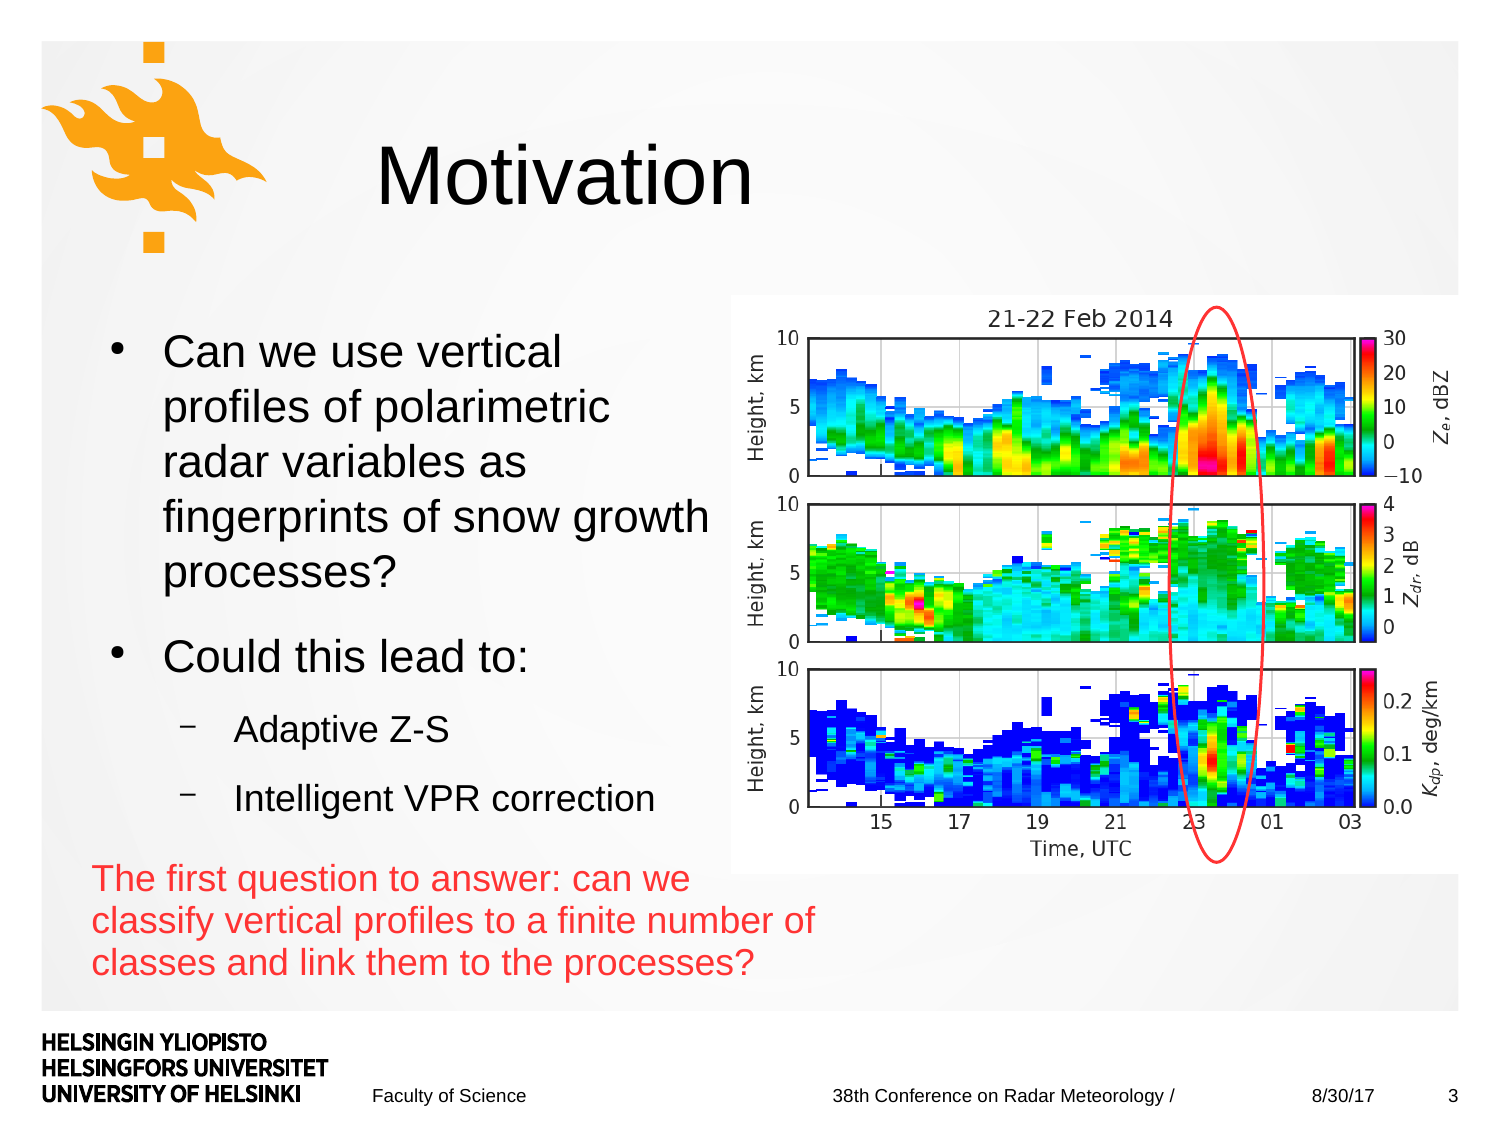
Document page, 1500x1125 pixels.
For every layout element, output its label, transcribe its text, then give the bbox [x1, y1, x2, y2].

picture [41, 41, 1466, 1011]
picture [144, 137, 164, 158]
list Can we use vertical profiles of polarimetric radar variables as fingerprints of snow growth processes? Could this lead to: Adaptive Z-S Intelligent VPR correction [76, 314, 731, 850]
text_box The first question to answer: can we classify vertical profiles to a finite number of classes and link them to the processes? [76, 850, 839, 992]
title Motivation [360, 113, 1447, 314]
